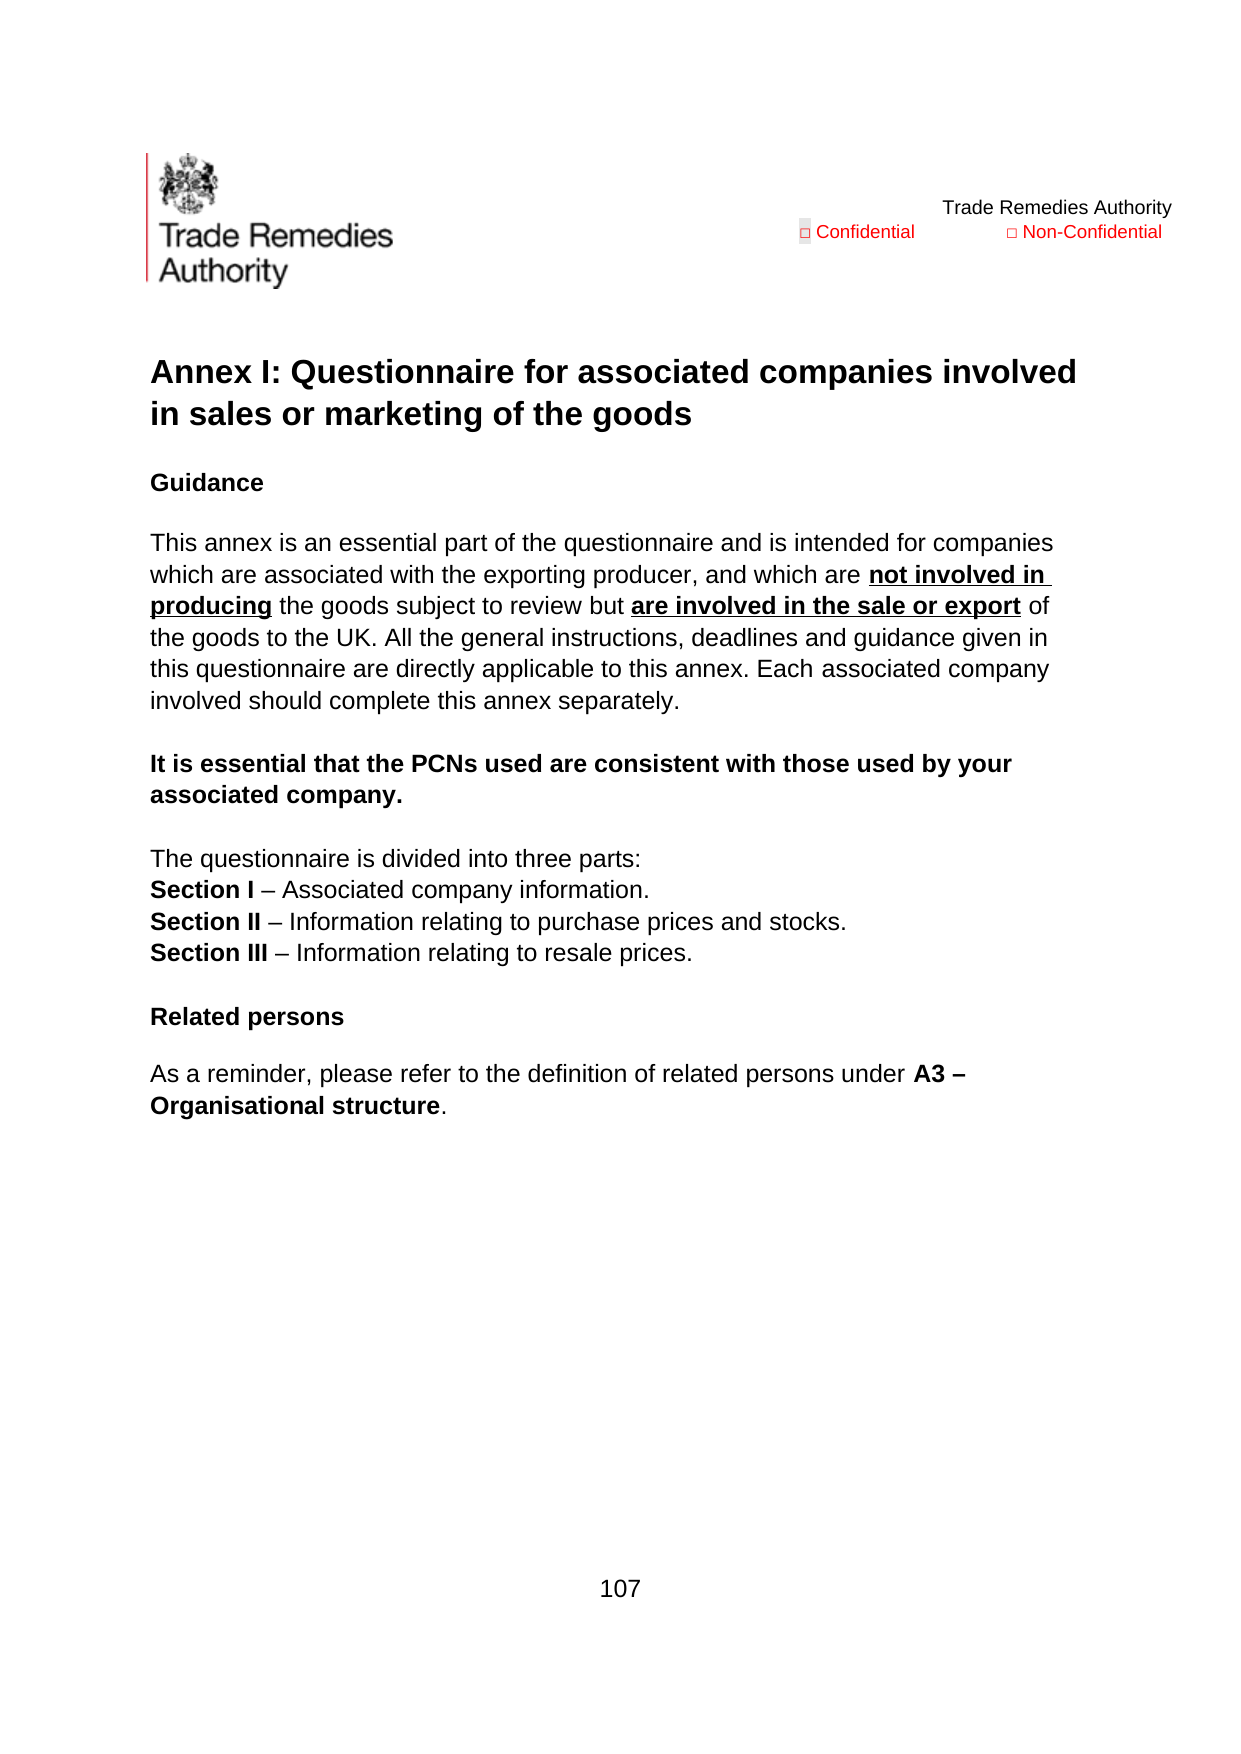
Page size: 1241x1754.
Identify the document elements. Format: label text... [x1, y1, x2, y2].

text As a reminder, please refer to the definition of related persons under A3 – Organisational structure. [150, 1059, 1090, 1119]
text It is essential that the PCNs used are consistent with those used by your associated company. [150, 749, 1090, 809]
text This annex is an essential part of the questionnaire and is intended for companies which are associated with the exporting producer, and which are not involved in producing the goods subject to review but are involved in the sale or export of the goods to the UK. All the general instructions, deadlines and guidance given in this questionnaire are directly applicable to this annex. Each associated company involved should complete this annex separately. [150, 528, 1090, 714]
text Section II – Information relating to purchase prices and stocks. [150, 907, 1090, 936]
text Section I – Associated company information. [150, 875, 1090, 904]
text Section III – Information relating to resale prices. [150, 938, 1090, 967]
subtitle Annex I: Questionnaire for associated companies involved in sales or marketing of the goods [150, 352, 1090, 432]
subtitle Related persons [150, 1001, 1090, 1030]
subtitle Guidance [150, 468, 1090, 496]
text The questionnaire is divided into three parts: [150, 844, 1090, 872]
